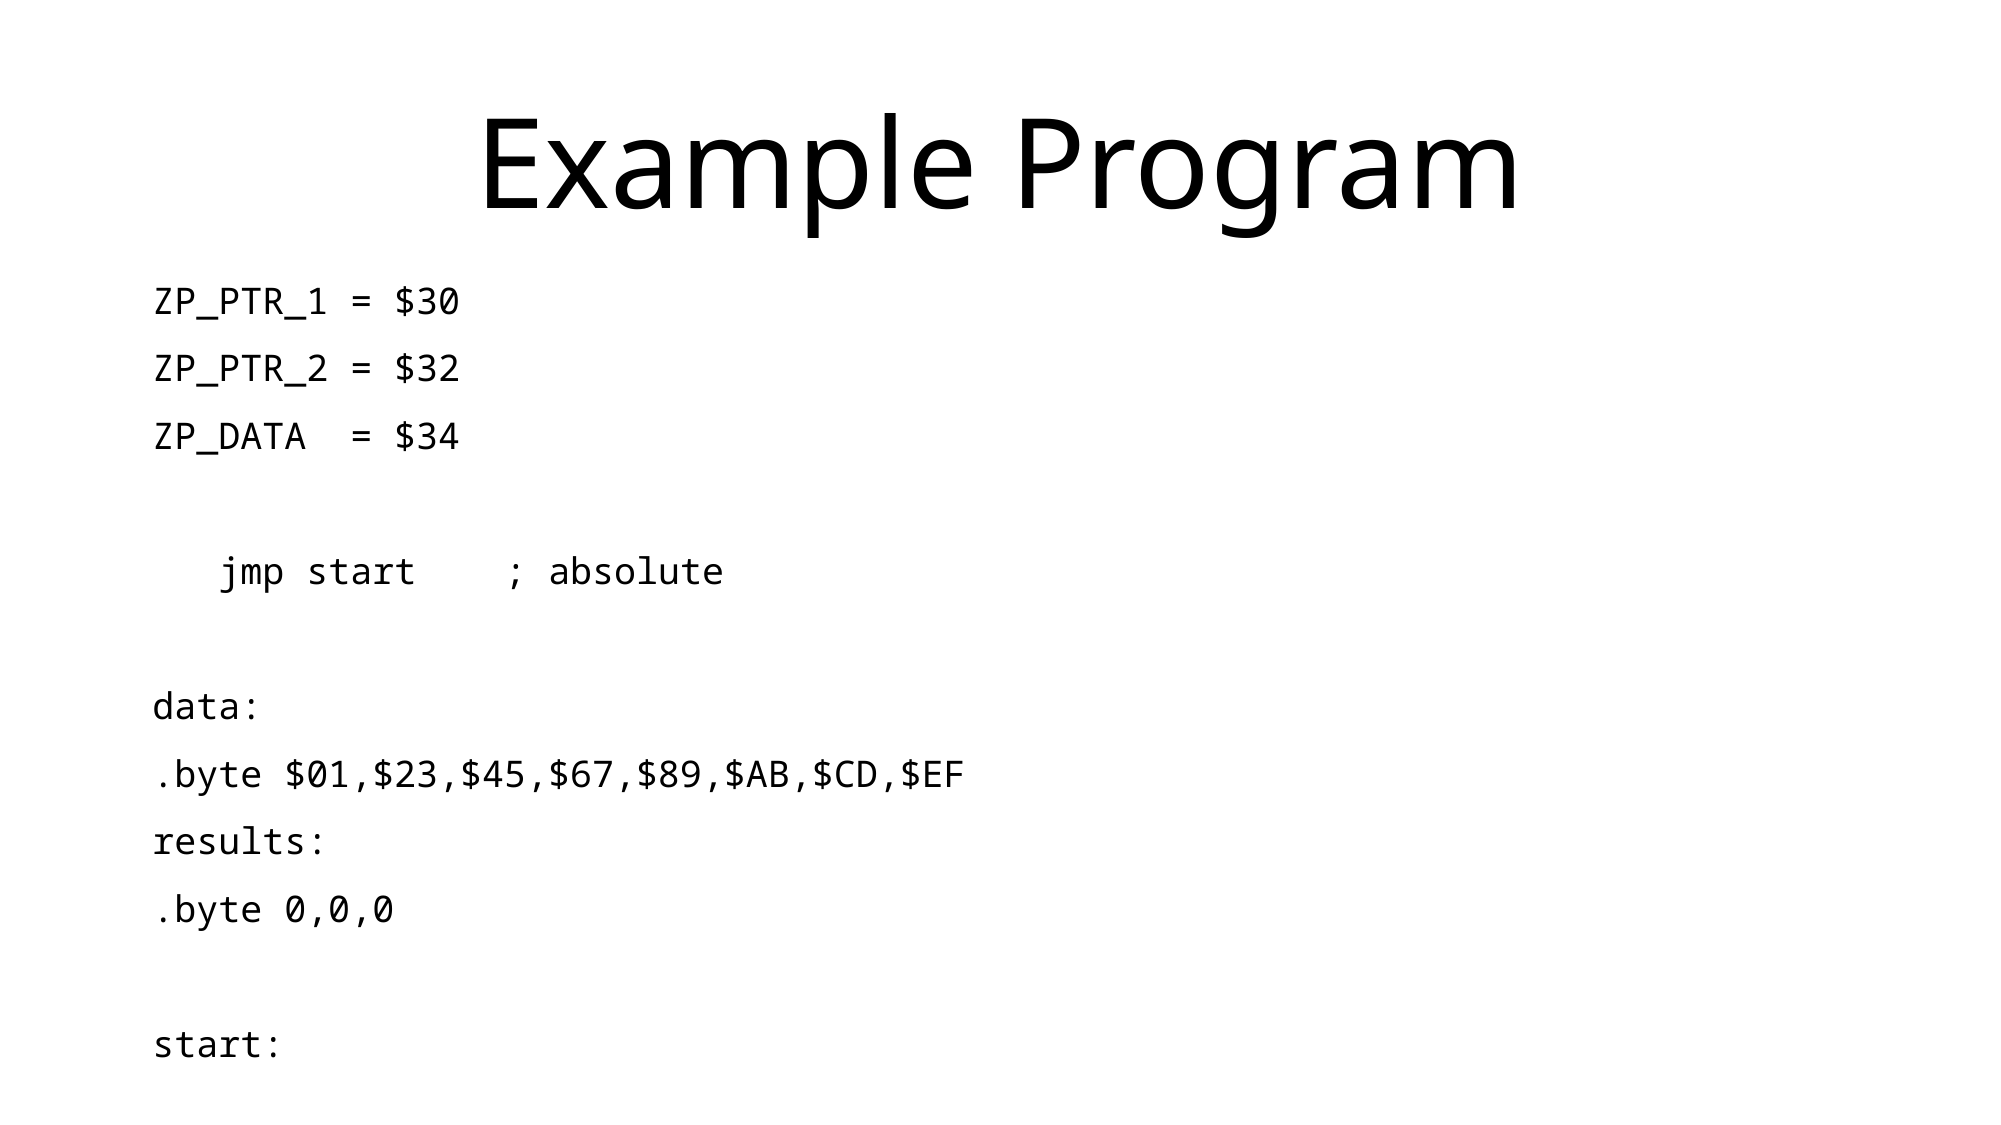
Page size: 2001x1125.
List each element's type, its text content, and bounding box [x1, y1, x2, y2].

list ZP_PTR_1 = $30 ZP_PTR_2 = $32 ZP_DATA = $34 jmp start ; absolute data: .byte $01,$23,$45,$67,$89,$AB,$CD,$EF results: .byte 0,0,0 start: [137, 278, 1863, 1081]
title Example Program [137, 59, 1863, 278]
